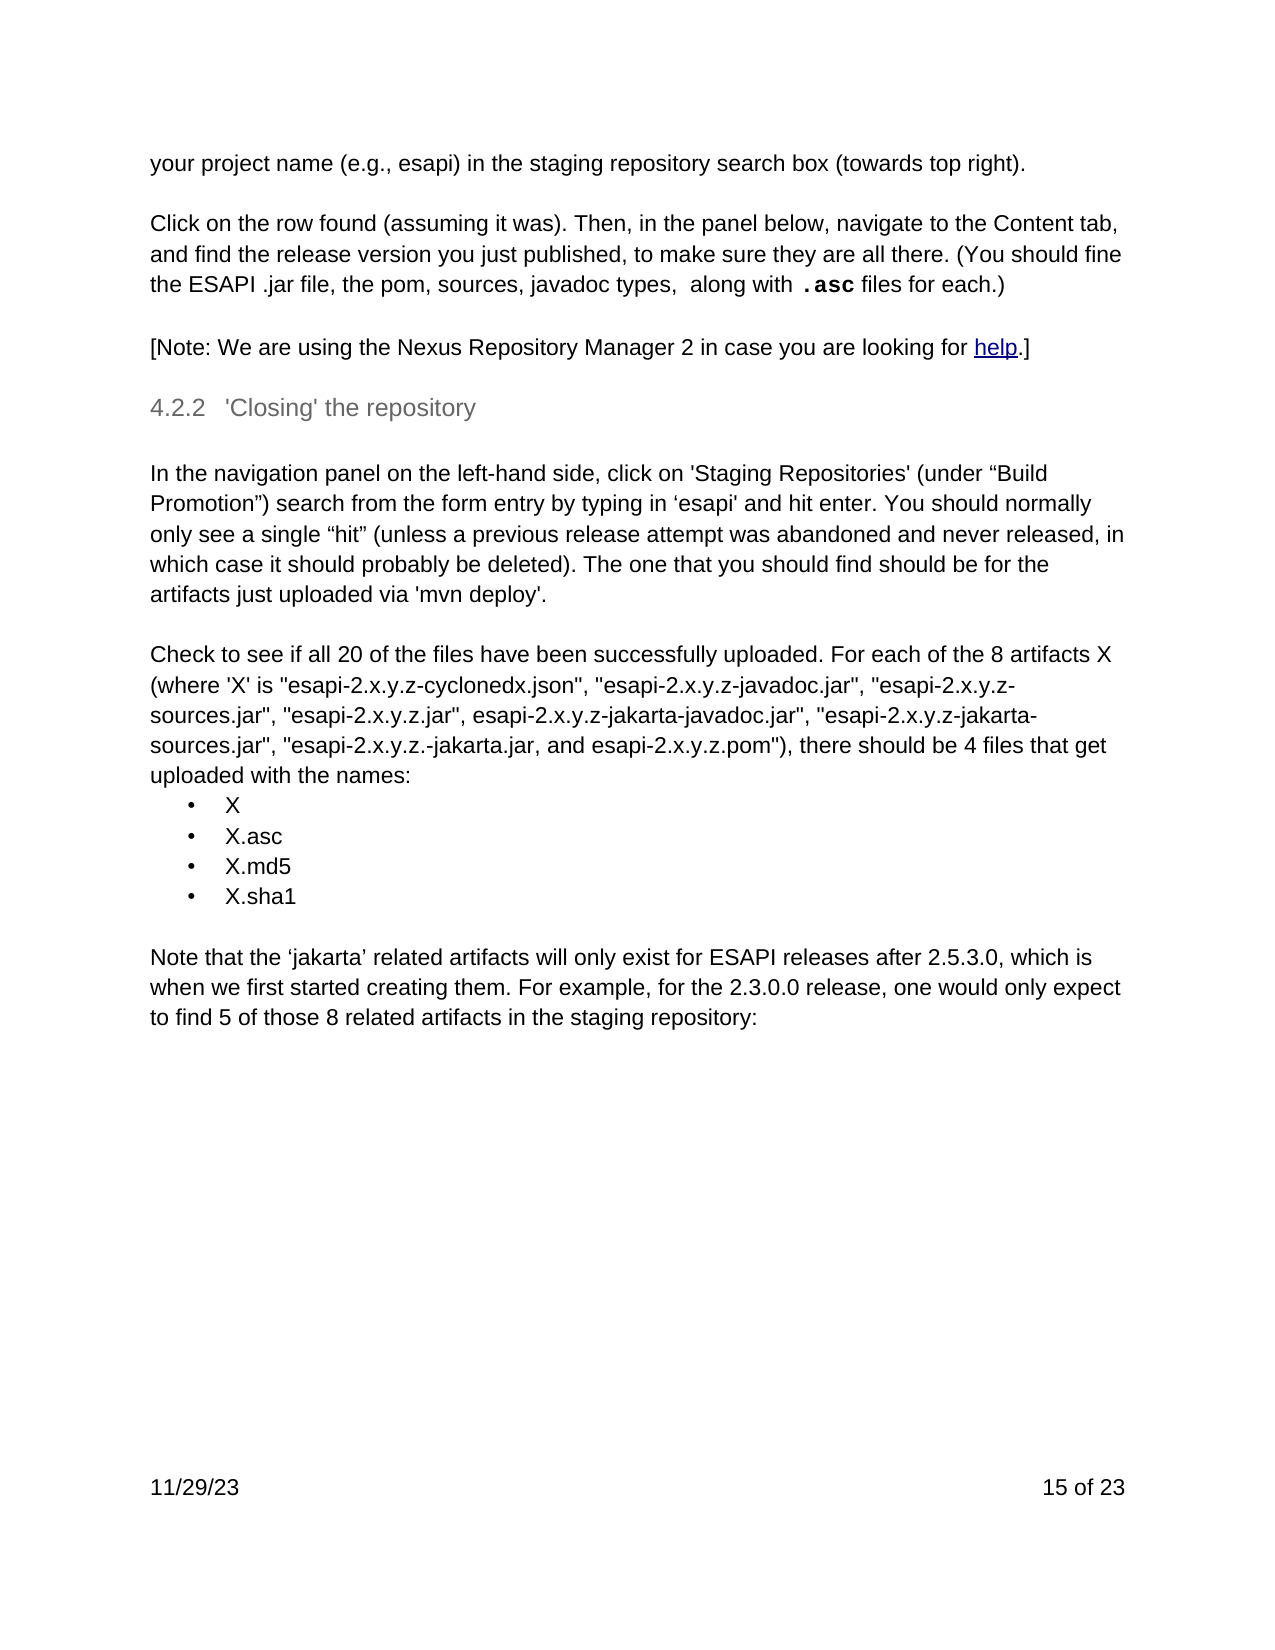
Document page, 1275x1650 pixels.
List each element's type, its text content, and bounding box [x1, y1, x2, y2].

text Click on the row found (assuming it was). Then, in the panel below, navigate to the Content tab, and find the release version you just published, to make sure they are all there. (You should fine the ESAPI .jar file, the pom, sources, javadoc types, along with .asc files for each.) [150, 210, 1125, 299]
list X.sha1 [187, 883, 1125, 909]
text your project name (e.g., esapi) in the staging repository search box (towards top right). [150, 150, 1125, 176]
list X.asc [187, 823, 1125, 849]
text [Note: We are using the Nexus Repository Manager 2 in case you are looking for help.] [150, 333, 1125, 360]
text Check to see if all 20 of the files have been successfully uploaded. For each of the 8 artifacts X (where 'X' is "esapi-2.x.y.z-cyclonedx.json", "esapi-2.x.y.z-javadoc.jar", "esapi-2.x.y.z-sources.jar", "esapi-2.x.y.z.jar", esapi-2.x.y.z-jakarta-javadoc.jar", "esapi-2.x.y.z-jakarta-sources.jar", "esapi-2.x.y.z.-jakarta.jar, and esapi-2.x.y.z.pom"), there should be 4 files that get uploaded with the names: [150, 641, 1125, 789]
list X.md5 [187, 853, 1125, 879]
list X [187, 792, 1125, 819]
text In the navigation panel on the left-hand side, click on 'Staging Repositories' (under “Build Promotion”) search from the form entry by typing in ‘esapi' and hit enter. You should normally only see a single “hit” (unless a previous release attempt was abandoned and never released, in which case it should probably be deleted). The one that you should find should be for the artifacts just uploaded via 'mvn deploy'. [150, 460, 1125, 607]
text Note that the ‘jakarta’ related artifacts will only exist for ESAPI releases after 2.5.3.0, which is when we first started creating them. For example, for the 2.3.0.0 release, one would only expect to find 5 of those 8 related artifacts in the staging repository: [150, 943, 1125, 1030]
subtitle 'Closing' the repository [150, 393, 1125, 422]
